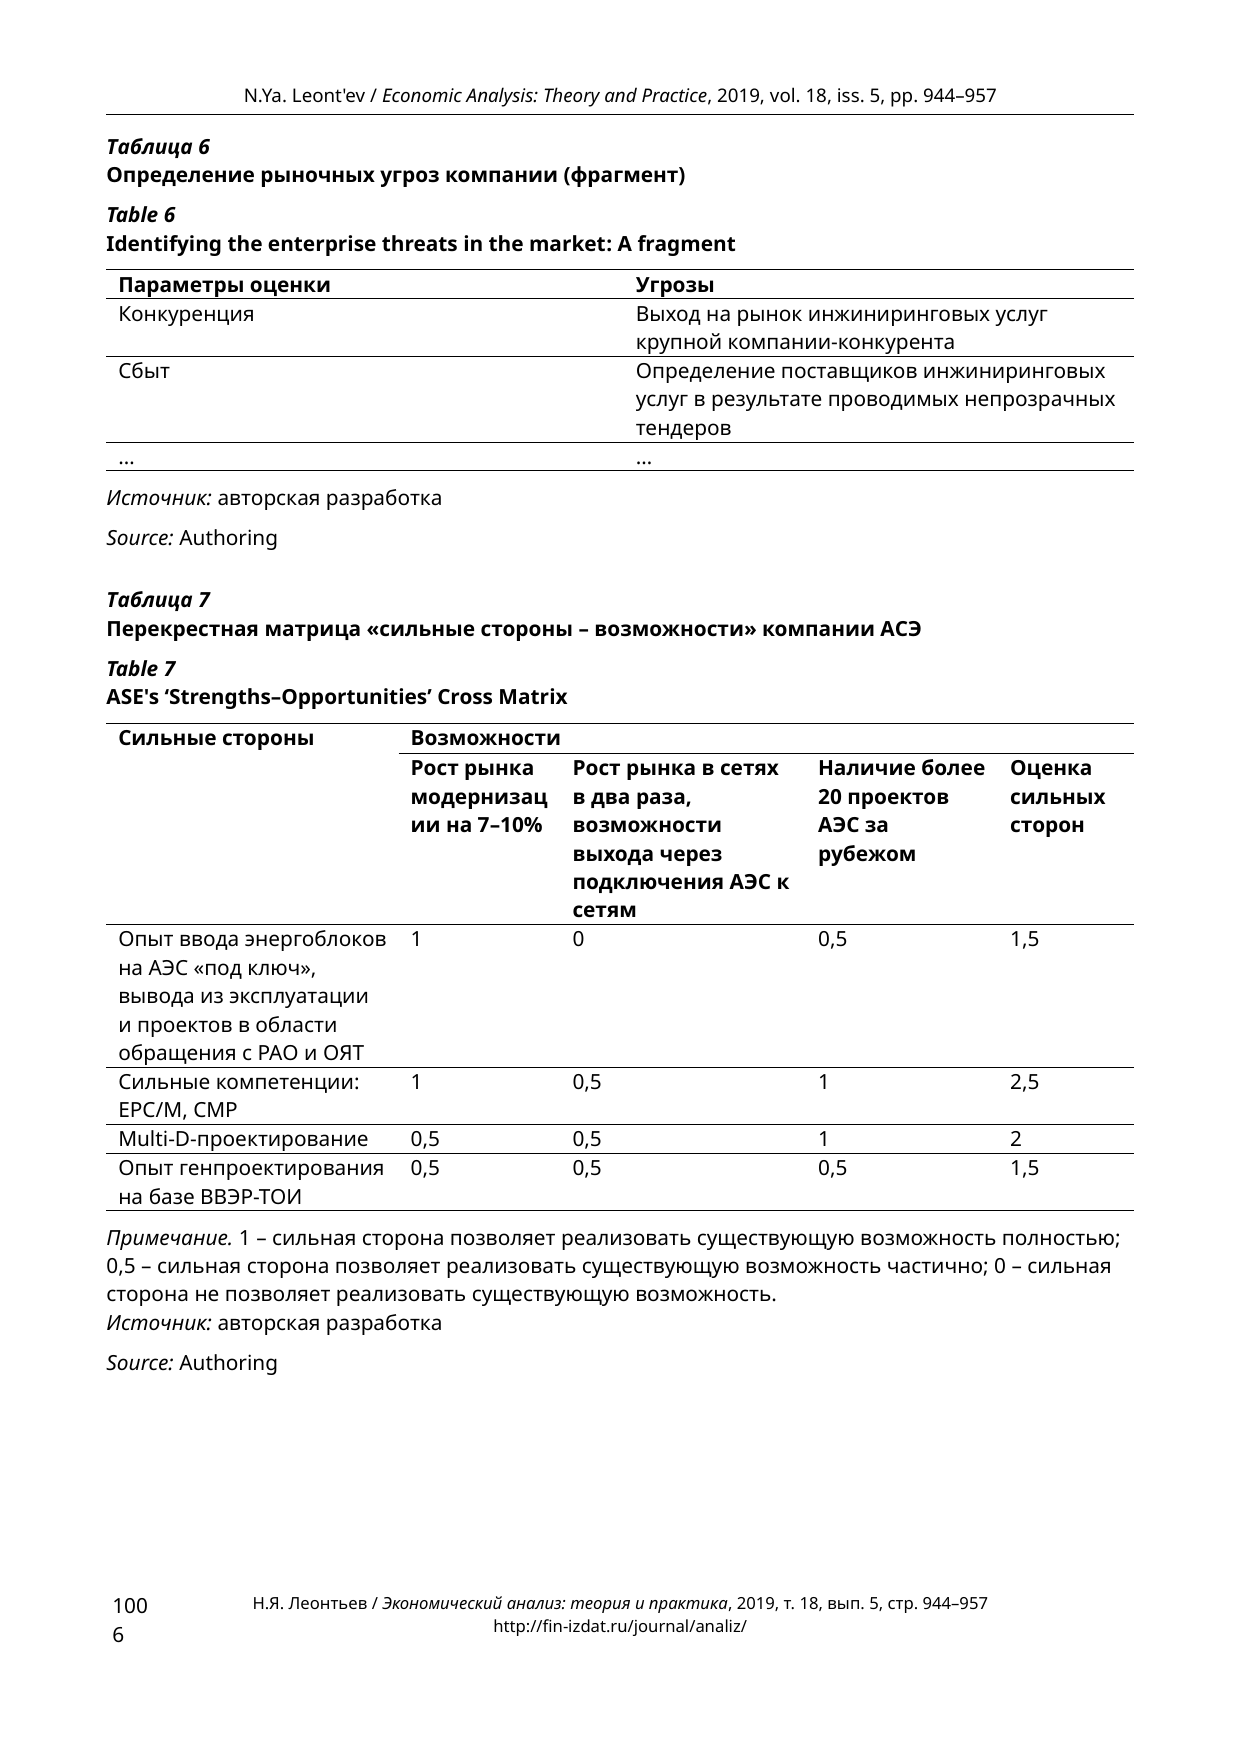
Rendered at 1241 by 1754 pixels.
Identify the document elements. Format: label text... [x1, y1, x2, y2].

table_cell Опыт ввода энергоблоков на АЭС «под ключ», вывода из эксплуатации и проектов в области обращения с РАО и ОЯТ [106, 925, 398, 1067]
table_cell … [106, 443, 624, 470]
text Identifying the enterprise threats in the market: A fragment [106, 229, 1134, 257]
table_cell Опыт генпроектирования на базе ВВЭР-ТОИ [106, 1154, 398, 1210]
text Примечание. 1 – сильная сторона позволяет реализовать существующую возможность полностью; 0,5 – сильная сторона позволяет реализовать существующую возможность частично; 0 – сильная сторона не позволяет реализовать существующую возможность. Источник: авторская разработка [106, 1223, 1134, 1336]
table_header Параметры оценки [106, 270, 624, 298]
text ASE's ‘Strengths–Opportunities’ Cross Matrix [106, 682, 1134, 711]
table_cell 0,5 [806, 925, 998, 1067]
text Источник: авторская разработка [106, 483, 1134, 511]
table_cell Оценка сильных сторон [998, 754, 1134, 924]
table_cell Выход на рынок инжиниринговых услуг крупной компании-конкурента [624, 299, 1134, 356]
table_header Сильные стороны [106, 724, 398, 924]
table_cell 0 [561, 925, 806, 1067]
table_cell 2,5 [998, 1068, 1134, 1124]
text Таблица 7 [106, 585, 1134, 614]
table_cell Рост рынка в сетях в два раза, возможности выхода через подключения АЭС к сетям [561, 754, 806, 924]
table_cell 0,5 [561, 1125, 806, 1153]
table_cell 1 [806, 1068, 998, 1124]
table_cell Рост рынка модернизации на 7–10% [399, 754, 561, 924]
table_cell Multi-D-проектирование [106, 1125, 398, 1153]
table_cell 2 [998, 1125, 1134, 1153]
text Определение рыночных угроз компании (фрагмент) [106, 160, 1134, 189]
table_header Возможности [399, 724, 1134, 753]
text Таблица 6 [106, 132, 1134, 160]
table_cell 1 [399, 1068, 561, 1124]
table_cell Наличие более 20 проектов АЭС за рубежом [806, 754, 998, 924]
table_cell Определение поставщиков инжиниринговых услуг в результате проводимых непрозрачных тендеров [624, 357, 1134, 441]
table_cell 1 [806, 1125, 998, 1153]
table_header Угрозы [624, 270, 1134, 298]
table_cell Сильные компетенции: EPC/M, СМР [106, 1068, 398, 1124]
text Source: Authoring [106, 1348, 1134, 1377]
table_cell Сбыт [106, 357, 624, 441]
table_cell 0,5 [561, 1068, 806, 1124]
table_cell 0,5 [806, 1154, 998, 1210]
table_cell 0,5 [561, 1154, 806, 1210]
text Source: Authoring [106, 523, 1134, 551]
text Table 7 [106, 654, 1134, 682]
table_cell 1,5 [998, 1154, 1134, 1210]
text Перекрестная матрица «сильные стороны – возможности» компании AСЭ [106, 614, 1134, 642]
table_cell Конкуренция [106, 299, 624, 356]
table_cell 0,5 [399, 1154, 561, 1210]
text Table 6 [106, 201, 1134, 229]
table_cell 0,5 [399, 1125, 561, 1153]
table_cell 1 [399, 925, 561, 1067]
table_cell … [624, 443, 1134, 470]
table_cell 1,5 [998, 925, 1134, 1067]
